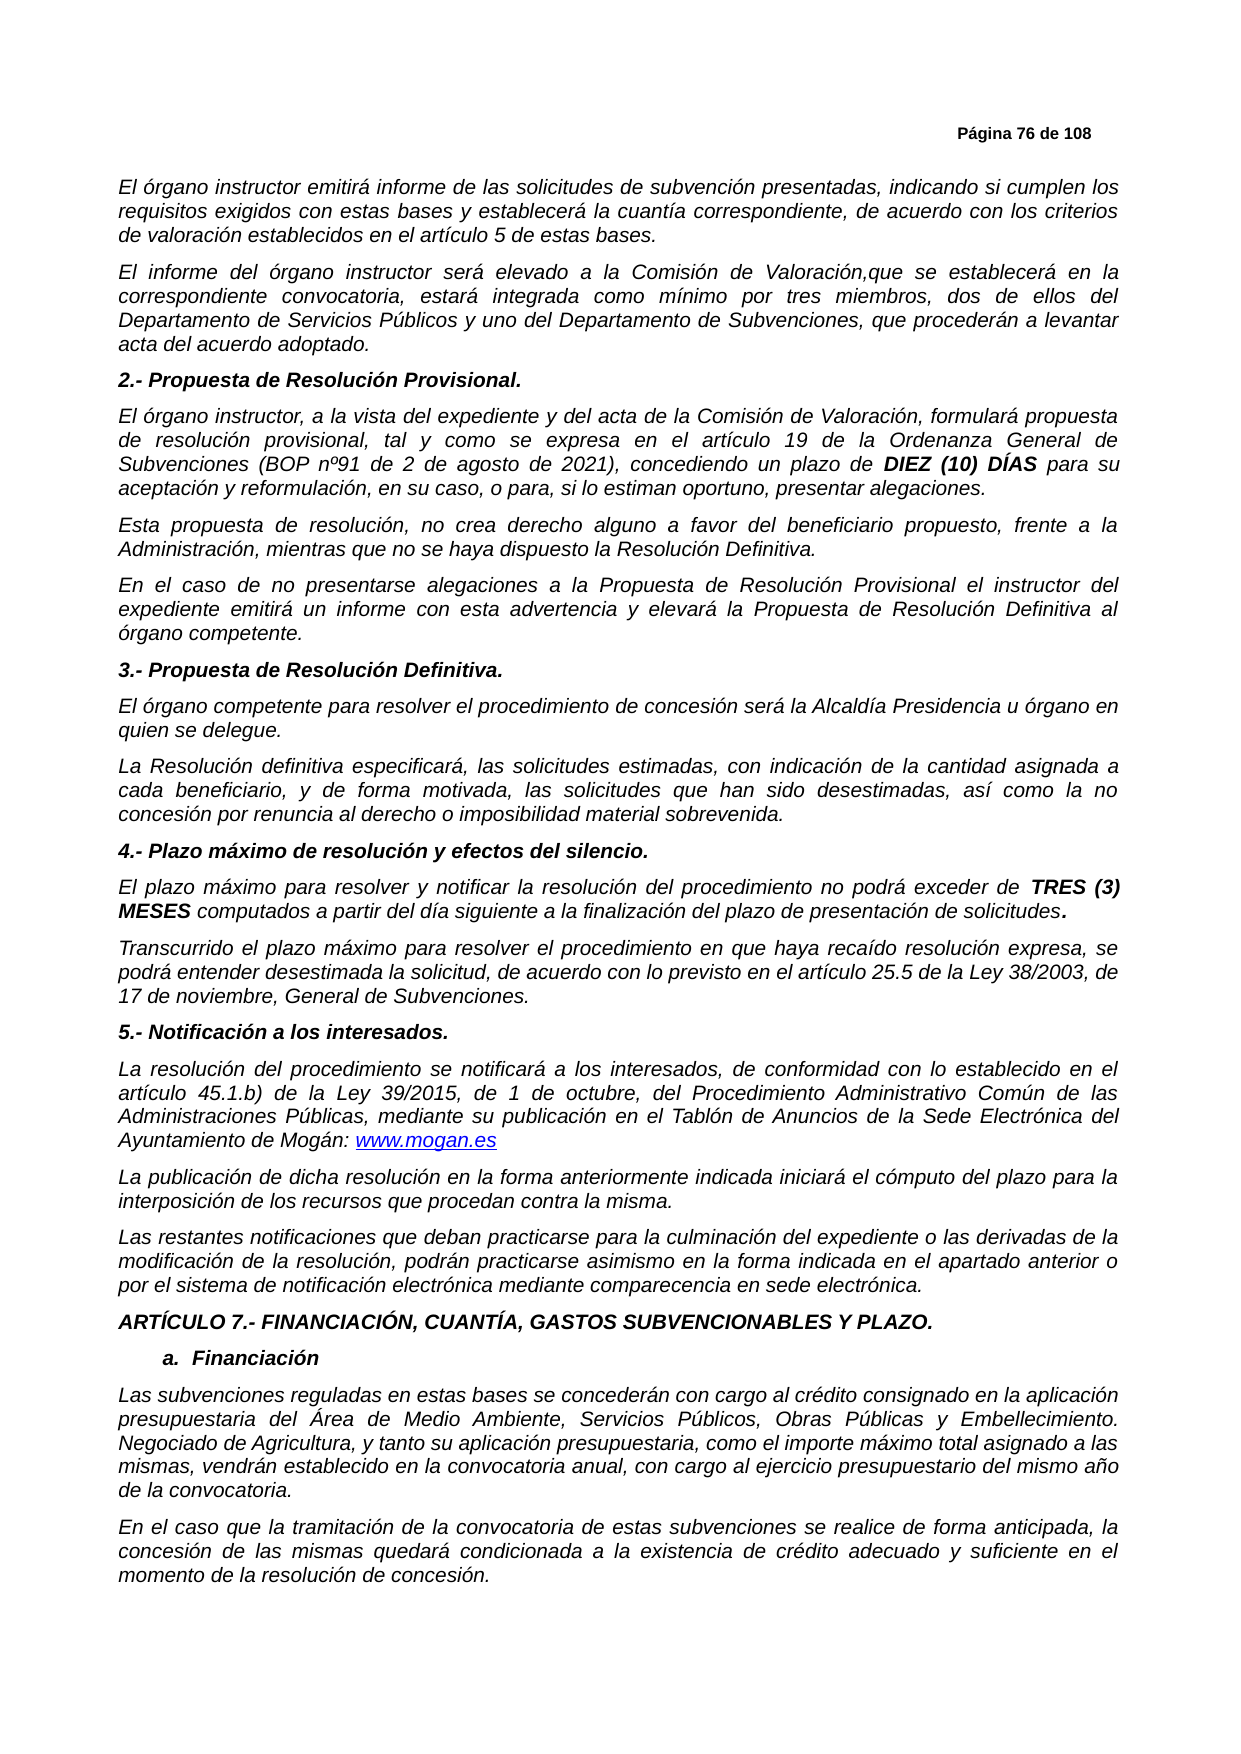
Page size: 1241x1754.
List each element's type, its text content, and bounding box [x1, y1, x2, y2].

text 4.- Plazo máximo de resolución y efectos del silencio. [118, 839, 1122, 863]
text Esta propuesta de resolución, no crea derecho alguno a favor del beneficiario propuesto, frente a la Administración, mientras que no se haya dispuesto la Resolución Definitiva. [118, 513, 1122, 561]
text El informe del órgano instructor será elevado a la Comisión de Valoración,que se establecerá en la correspondiente convocatoria, estará integrada como mínimo por tres miembros, dos de ellos del Departamento de Servicios Públicos y uno del Departamento de Subvenciones, que procederán a levantar acta del acuerdo adoptado. [118, 259, 1122, 355]
text Las subvenciones reguladas en estas bases se concederán con cargo al crédito consignado en la aplicación presupuestaria del Área de Medio Ambiente, Servicios Públicos, Obras Públicas y Embellecimiento. Negociado de Agricultura, y tanto su aplicación presupuestaria, como el importe máximo total asignado a las mismas, vendrán establecido en la convocatoria anual, con cargo al ejercicio presupuestario del mismo año de la convocatoria. [118, 1382, 1122, 1502]
text 2.- Propuesta de Resolución Provisional. [118, 368, 1122, 392]
text La Resolución definitiva especificará, las solicitudes estimadas, con indicación de la cantidad asignada a cada beneficiario, y de forma motivada, las solicitudes que han sido desestimadas, así como la no concesión por renuncia al derecho o imposibilidad material sobrevenida. [118, 754, 1122, 826]
text El órgano instructor emitirá informe de las solicitudes de subvención presentadas, indicando si cumplen los requisitos exigidos con estas bases y establecerá la cuantía correspondiente, de acuerdo con los criterios de valoración establecidos en el artículo 5 de estas bases. [118, 175, 1122, 247]
text Las restantes notificaciones que deban practicarse para la culminación del expediente o las derivadas de la modificación de la resolución, podrán practicarse asimismo en la forma indicada en el apartado anterior o por el sistema de notificación electrónica mediante comparecencia en sede electrónica. [118, 1225, 1122, 1297]
text El órgano instructor, a la vista del expediente y del acta de la Comisión de Valoración, formulará propuesta de resolución provisional, tal y como se expresa en el artículo 19 de la Ordenanza General de Subvenciones (BOP nº91 de 2 de agosto de 2021), concediendo un plazo de DIEZ (10) DÍAS para su aceptación y reformulación, en su caso, o para, si lo estiman oportuno, presentar alegaciones. [118, 404, 1122, 500]
text La publicación de dicha resolución en la forma anteriormente indicada iniciará el cómputo del plazo para la interposición de los recursos que procedan contra la misma. [118, 1165, 1122, 1213]
text 5.- Notificación a los interesados. [118, 1020, 1122, 1044]
text En el caso de no presentarse alegaciones a la Propuesta de Resolución Provisional el instructor del expediente emitirá un informe con esta advertencia y elevará la Propuesta de Resolución Definitiva al órgano competente. [118, 573, 1122, 645]
text La resolución del procedimiento se notificará a los interesados, de conformidad con lo establecido en el artículo 45.1.b) de la Ley 39/2015, de 1 de octubre, del Procedimiento Administrativo Común de las Administraciones Públicas, mediante su publicación en el Tablón de Anuncios de la Sede Electrónica del Ayuntamiento de Mogán: www.mogan.es [118, 1056, 1122, 1152]
text Transcurrido el plazo máximo para resolver el procedimiento en que haya recaído resolución expresa, se podrá entender desestimada la solicitud, de acuerdo con lo previsto en el artículo 25.5 de la Ley 38/2003, de 17 de noviembre, General de Subvenciones. [118, 936, 1122, 1007]
text El plazo máximo para resolver y notificar la resolución del procedimiento no podrá exceder de TRES (3) MESES computados a partir del día siguiente a la finalización del plazo de presentación de solicitudes. [118, 875, 1122, 923]
text En el caso que la tramitación de la convocatoria de estas subvenciones se realice de forma anticipada, la concesión de las mismas quedará condicionada a la existencia de crédito adecuado y suficiente en el momento de la resolución de concesión. [118, 1515, 1122, 1587]
text El órgano competente para resolver el procedimiento de concesión será la Alcaldía Presidencia u órgano en quien se delegue. [118, 694, 1122, 742]
list Financiación [162, 1346, 1122, 1370]
text ARTÍCULO 7.- FINANCIACIÓN, CUANTÍA, GASTOS SUBVENCIONABLES Y PLAZO. [118, 1309, 1122, 1333]
text 3.- Propuesta de Resolución Definitiva. [118, 657, 1122, 681]
